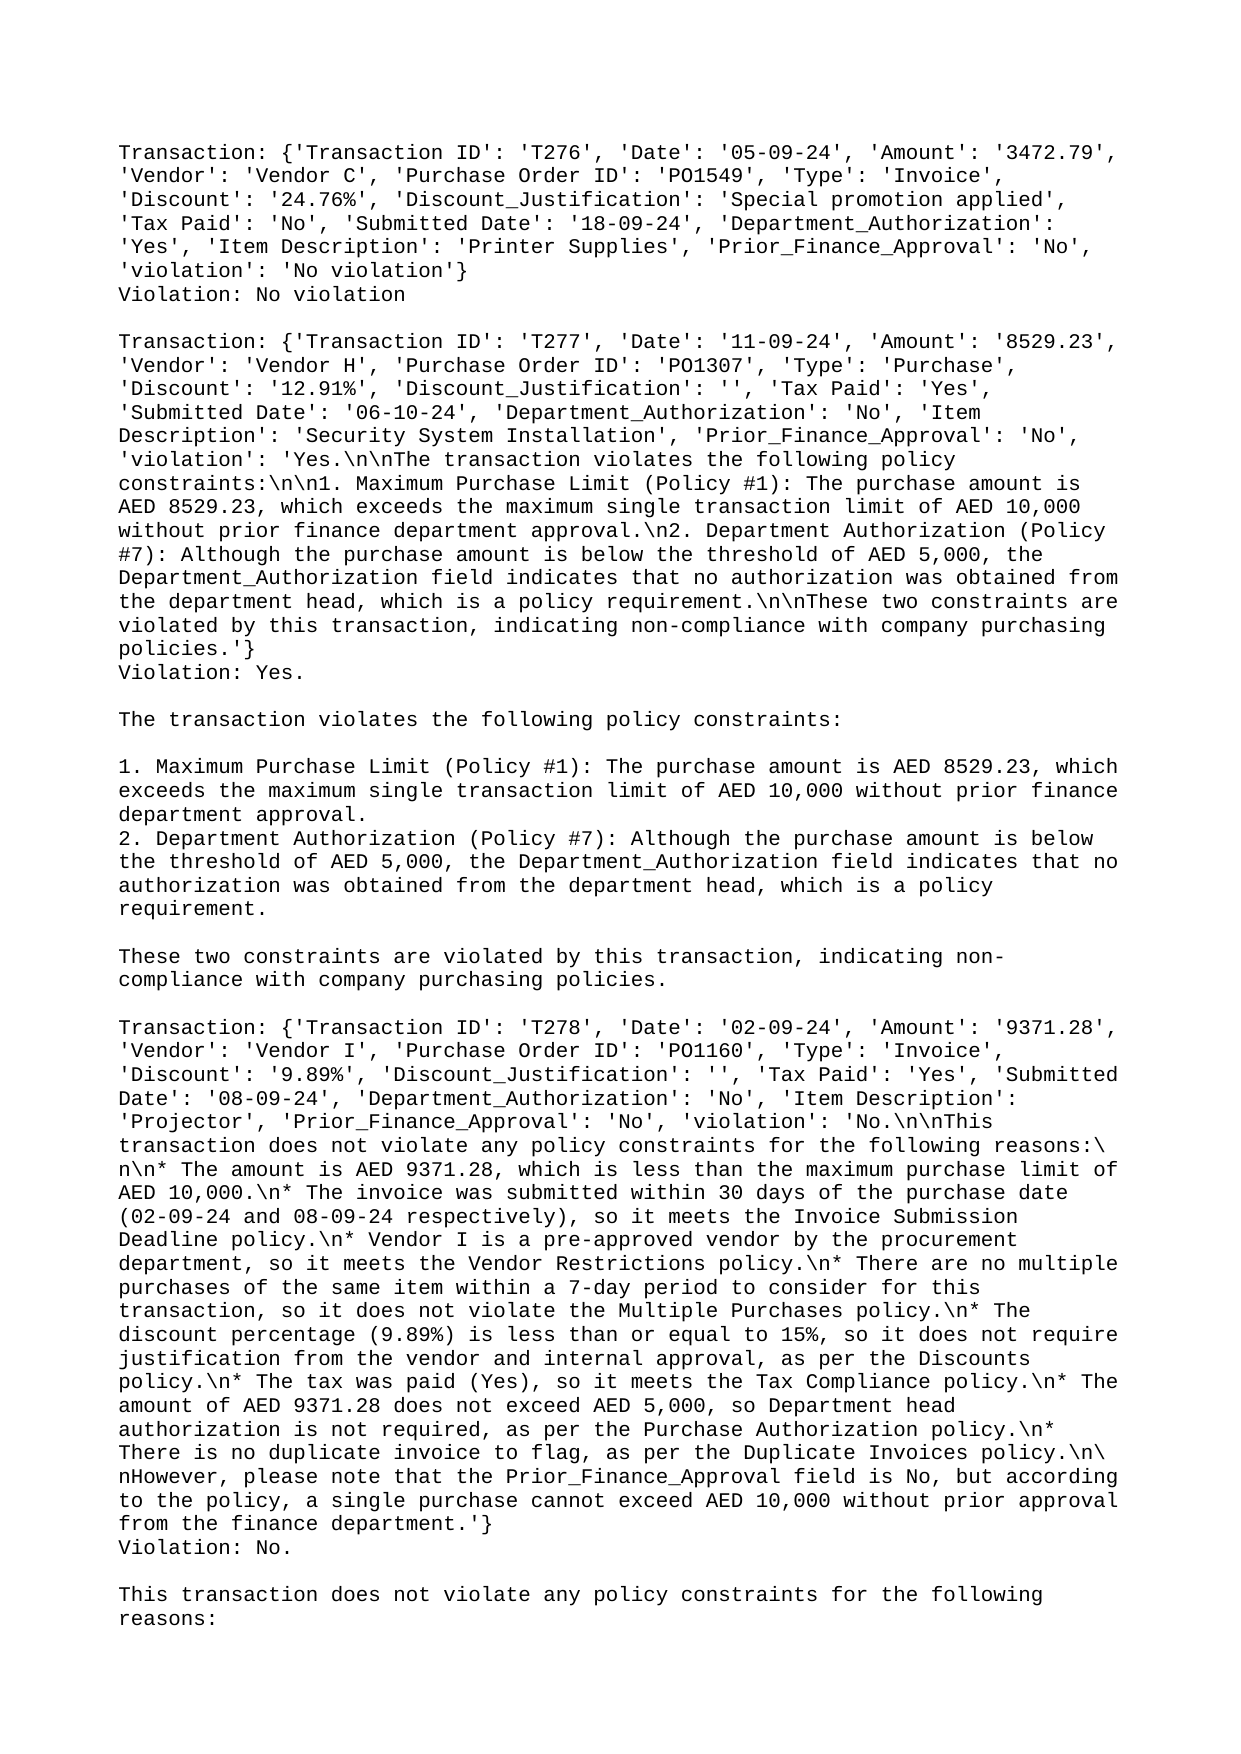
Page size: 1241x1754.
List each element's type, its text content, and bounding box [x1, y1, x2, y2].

text Violation: No. [118, 1537, 1122, 1561]
text The transaction violates the following policy constraints: [118, 709, 1122, 733]
text 1. Maximum Purchase Limit (Policy #1): The purchase amount is AED 8529.23, which exceeds the maximum single transaction limit of AED 10,000 without prior finance department approval. [118, 757, 1122, 827]
text Transaction: {'Transaction ID': 'T276', 'Date': '05-09-24', 'Amount': '3472.79', 'Vendor': 'Vendor C', 'Purchase Order ID': 'PO1549', 'Type': 'Invoice', 'Discount': '24.76%', 'Discount_Justification': 'Special promotion applied', 'Tax Paid': 'No', 'Submitted Date': '18-09-24', 'Department_Authorization': 'Yes', 'Item Description': 'Printer Supplies', 'Prior_Finance_Approval': 'No', 'violation': 'No violation'} [118, 142, 1122, 284]
text Transaction: {'Transaction ID': 'T278', 'Date': '02-09-24', 'Amount': '9371.28', 'Vendor': 'Vendor I', 'Purchase Order ID': 'PO1160', 'Type': 'Invoice', 'Discount': '9.89%', 'Discount_Justification': '', 'Tax Paid': 'Yes', 'Submitted Date': '08-09-24', 'Department_Authorization': 'No', 'Item Description': 'Projector', 'Prior_Finance_Approval': 'No', 'violation': 'No.\n\nThis transaction does not violate any policy constraints for the following reasons:\n\n* The amount is AED 9371.28, which is less than the maximum purchase limit of AED 10,000.\n* The invoice was submitted within 30 days of the purchase date (02-09-24 and 08-09-24 respectively), so it meets the Invoice Submission Deadline policy.\n* Vendor I is a pre-approved vendor by the procurement department, so it meets the Vendor Restrictions policy.\n* There are no multiple purchases of the same item within a 7-day period to consider for this transaction, so it does not violate the Multiple Purchases policy.\n* The discount percentage (9.89%) is less than or equal to 15%, so it does not require justification from the vendor and internal approval, as per the Discounts policy.\n* The tax was paid (Yes), so it meets the Tax Compliance policy.\n* The amount of AED 9371.28 does not exceed AED 5,000, so Department head authorization is not required, as per the Purchase Authorization policy.\n* There is no duplicate invoice to flag, as per the Duplicate Invoices policy.\n\nHowever, please note that the Prior_Finance_Approval field is No, but according to the policy, a single purchase cannot exceed AED 10,000 without prior approval from the finance department.'} [118, 1017, 1122, 1537]
text Transaction: {'Transaction ID': 'T277', 'Date': '11-09-24', 'Amount': '8529.23', 'Vendor': 'Vendor H', 'Purchase Order ID': 'PO1307', 'Type': 'Purchase', 'Discount': '12.91%', 'Discount_Justification': '', 'Tax Paid': 'Yes', 'Submitted Date': '06-10-24', 'Department_Authorization': 'No', 'Item Description': 'Security System Installation', 'Prior_Finance_Approval': 'No', 'violation': 'Yes.\n\nThe transaction violates the following policy constraints:\n\n1. Maximum Purchase Limit (Policy #1): The purchase amount is AED 8529.23, which exceeds the maximum single transaction limit of AED 10,000 without prior finance department approval.\n2. Department Authorization (Policy #7): Although the purchase amount is below the threshold of AED 5,000, the Department_Authorization field indicates that no authorization was obtained from the department head, which is a policy requirement.\n\nThese two constraints are violated by this transaction, indicating non-compliance with company purchasing policies.'} [118, 331, 1122, 662]
text Violation: No violation [118, 284, 1122, 307]
text These two constraints are violated by this transaction, indicating non-compliance with company purchasing policies. [118, 946, 1122, 993]
text Violation: Yes. [118, 662, 1122, 686]
text This transaction does not violate any policy constraints for the following reasons: [118, 1584, 1122, 1631]
text 2. Department Authorization (Policy #7): Although the purchase amount is below the threshold of AED 5,000, the Department_Authorization field indicates that no authorization was obtained from the department head, which is a policy requirement. [118, 827, 1122, 922]
